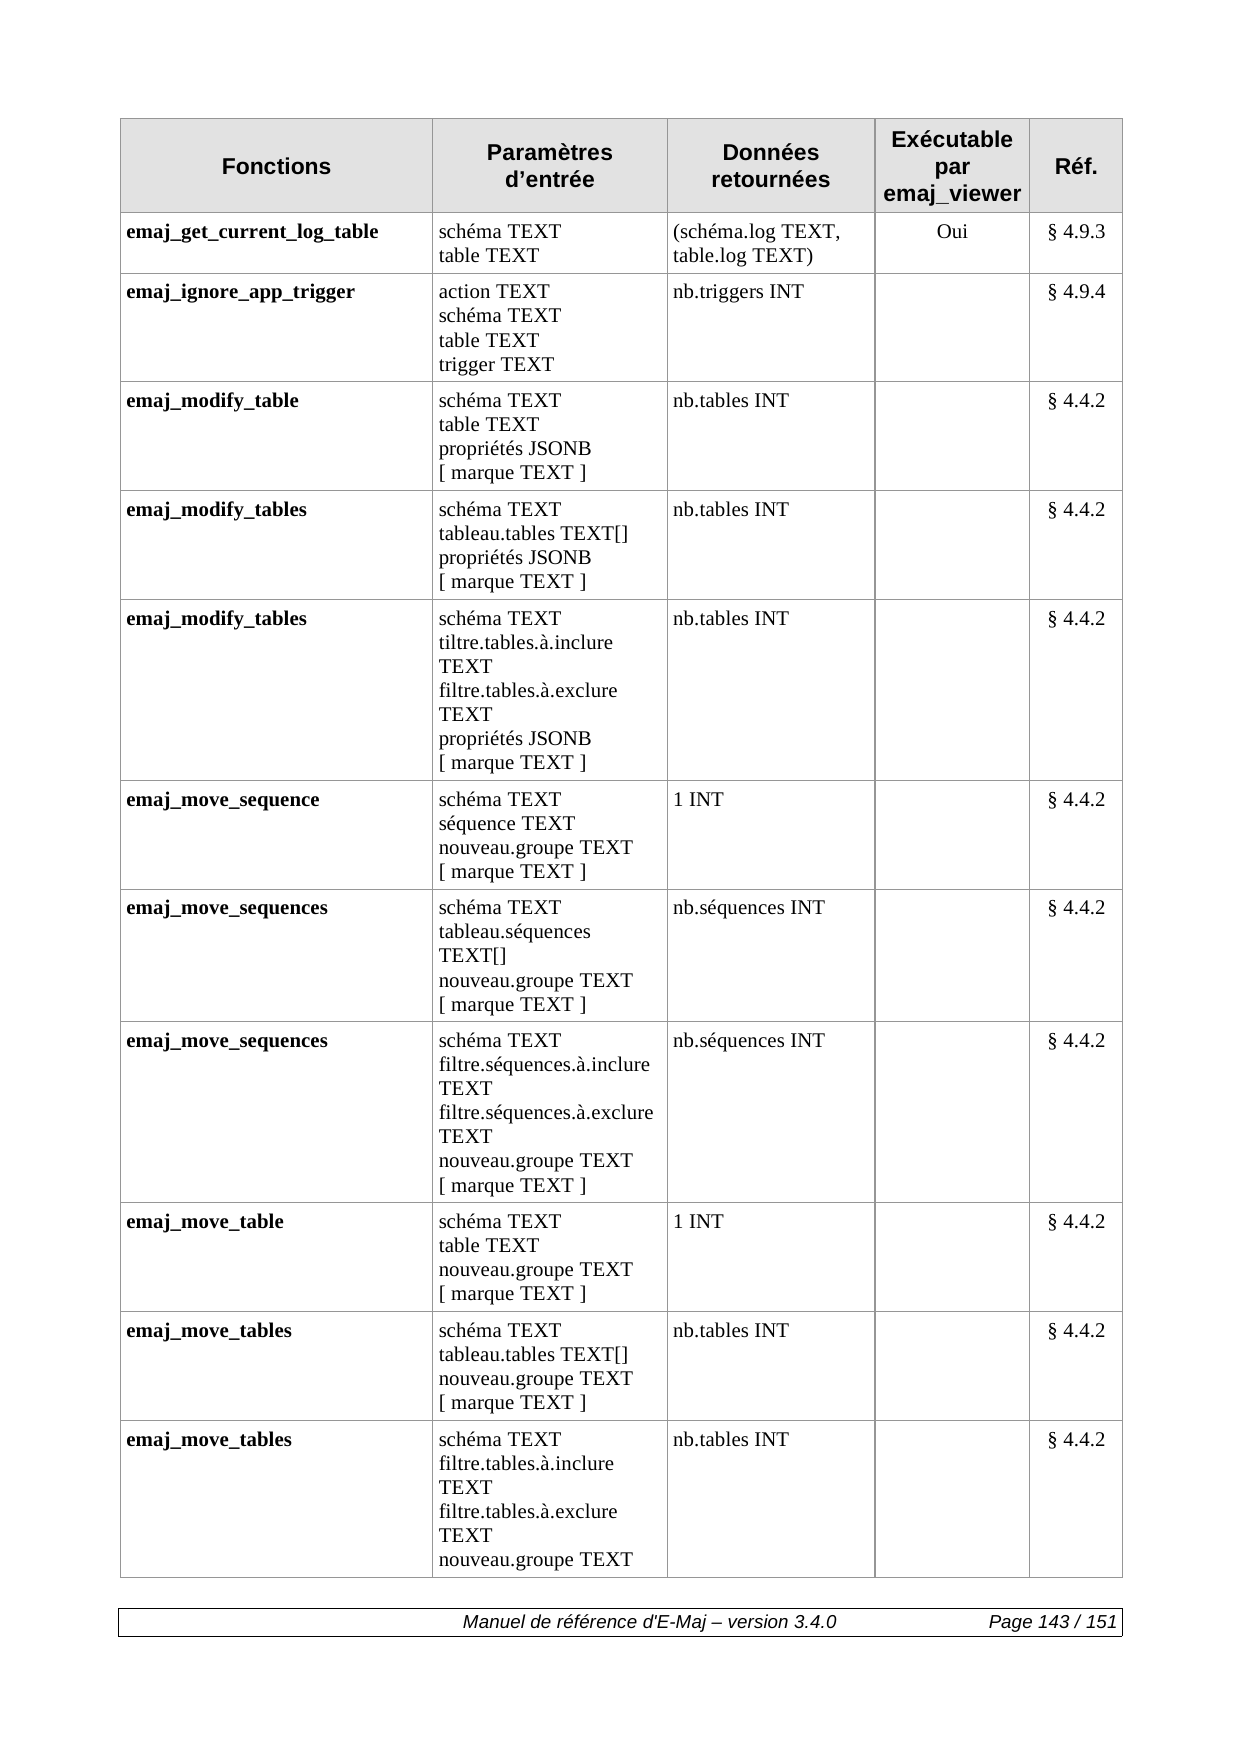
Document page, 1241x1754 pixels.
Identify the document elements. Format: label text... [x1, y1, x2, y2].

table_cell schéma TEXT filtre.tables.à.inclure TEXT filtre.tables.à.exclure TEXT nouveau.groupe TEXT [433, 1421, 667, 1577]
table_cell [876, 491, 1029, 599]
table_cell [876, 274, 1029, 381]
table_cell schéma TEXT table TEXT nouveau.groupe TEXT [ marque TEXT ] [433, 1203, 667, 1311]
table_cell emaj_move_sequences [121, 890, 432, 1021]
table_cell (schéma.log TEXT, table.log TEXT) [668, 213, 874, 272]
table_cell Oui [876, 213, 1029, 272]
table_cell § 4.4.2 [1030, 491, 1122, 599]
table_cell schéma TEXT séquence TEXT nouveau.groupe TEXT [ marque TEXT ] [433, 781, 667, 888]
table_cell schéma TEXT filtre.séquences.à.inclure TEXT filtre.séquences.à.exclure TEXT nouveau.groupe TEXT [ marque TEXT ] [433, 1022, 667, 1202]
table_cell emaj_modify_table [121, 382, 432, 490]
table_cell nb.tables INT [668, 1312, 874, 1420]
table_header Fonctions [121, 119, 432, 212]
table_cell § 4.4.2 [1030, 890, 1122, 1021]
table_cell nb.séquences INT [668, 1022, 874, 1202]
table_cell schéma TEXT table TEXT [433, 213, 667, 272]
table_cell [876, 1022, 1029, 1202]
table_cell schéma TEXT tableau.tables TEXT[] nouveau.groupe TEXT [ marque TEXT ] [433, 1312, 667, 1420]
table_cell nb.tables INT [668, 491, 874, 599]
table_cell § 4.4.2 [1030, 382, 1122, 490]
table_cell nb.séquences INT [668, 890, 874, 1021]
table_cell schéma TEXT table TEXT propriétés JSONB [ marque TEXT ] [433, 382, 667, 490]
table_cell 1 INT [668, 781, 874, 888]
table_cell nb.tables INT [668, 600, 874, 780]
table_cell 1 INT [668, 1203, 874, 1311]
table_header Exécutable par emaj_viewer [876, 119, 1029, 212]
table_cell nb.tables INT [668, 382, 874, 490]
table_cell emaj_move_sequence [121, 781, 432, 888]
table_cell emaj_move_table [121, 1203, 432, 1311]
table_header Réf. [1030, 119, 1122, 212]
table_cell § 4.9.3 [1030, 213, 1122, 272]
table_cell § 4.4.2 [1030, 781, 1122, 888]
table_cell [876, 890, 1029, 1021]
table_cell schéma TEXT tiltre.tables.à.inclure TEXT filtre.tables.à.exclure TEXT propriétés JSONB [ marque TEXT ] [433, 600, 667, 780]
table_cell [876, 1421, 1029, 1577]
table_cell § 4.4.2 [1030, 1312, 1122, 1420]
table_cell nb.triggers INT [668, 274, 874, 381]
table_cell emaj_move_tables [121, 1421, 432, 1577]
table_cell emaj_modify_tables [121, 491, 432, 599]
table_cell emaj_move_tables [121, 1312, 432, 1420]
table_cell emaj_move_sequences [121, 1022, 432, 1202]
table_cell § 4.4.2 [1030, 1203, 1122, 1311]
table_cell schéma TEXT tableau.séquences TEXT[] nouveau.groupe TEXT [ marque TEXT ] [433, 890, 667, 1021]
table_cell § 4.4.2 [1030, 1421, 1122, 1577]
table_cell [876, 1203, 1029, 1311]
table_cell emaj_ignore_app_trigger [121, 274, 432, 381]
table_cell action TEXT schéma TEXT table TEXT trigger TEXT [433, 274, 667, 381]
table_cell [876, 1312, 1029, 1420]
table_cell emaj_get_current_log_table [121, 213, 432, 272]
table_cell § 4.9.4 [1030, 274, 1122, 381]
table_cell § 4.4.2 [1030, 600, 1122, 780]
table_header Paramètres d’entrée [433, 119, 667, 212]
table_cell nb.tables INT [668, 1421, 874, 1577]
table_header Données retournées [668, 119, 874, 212]
table_cell [876, 781, 1029, 888]
table_cell [876, 600, 1029, 780]
table_cell schéma TEXT tableau.tables TEXT[] propriétés JSONB [ marque TEXT ] [433, 491, 667, 599]
table_cell emaj_modify_tables [121, 600, 432, 780]
table_cell § 4.4.2 [1030, 1022, 1122, 1202]
table_cell [876, 382, 1029, 490]
